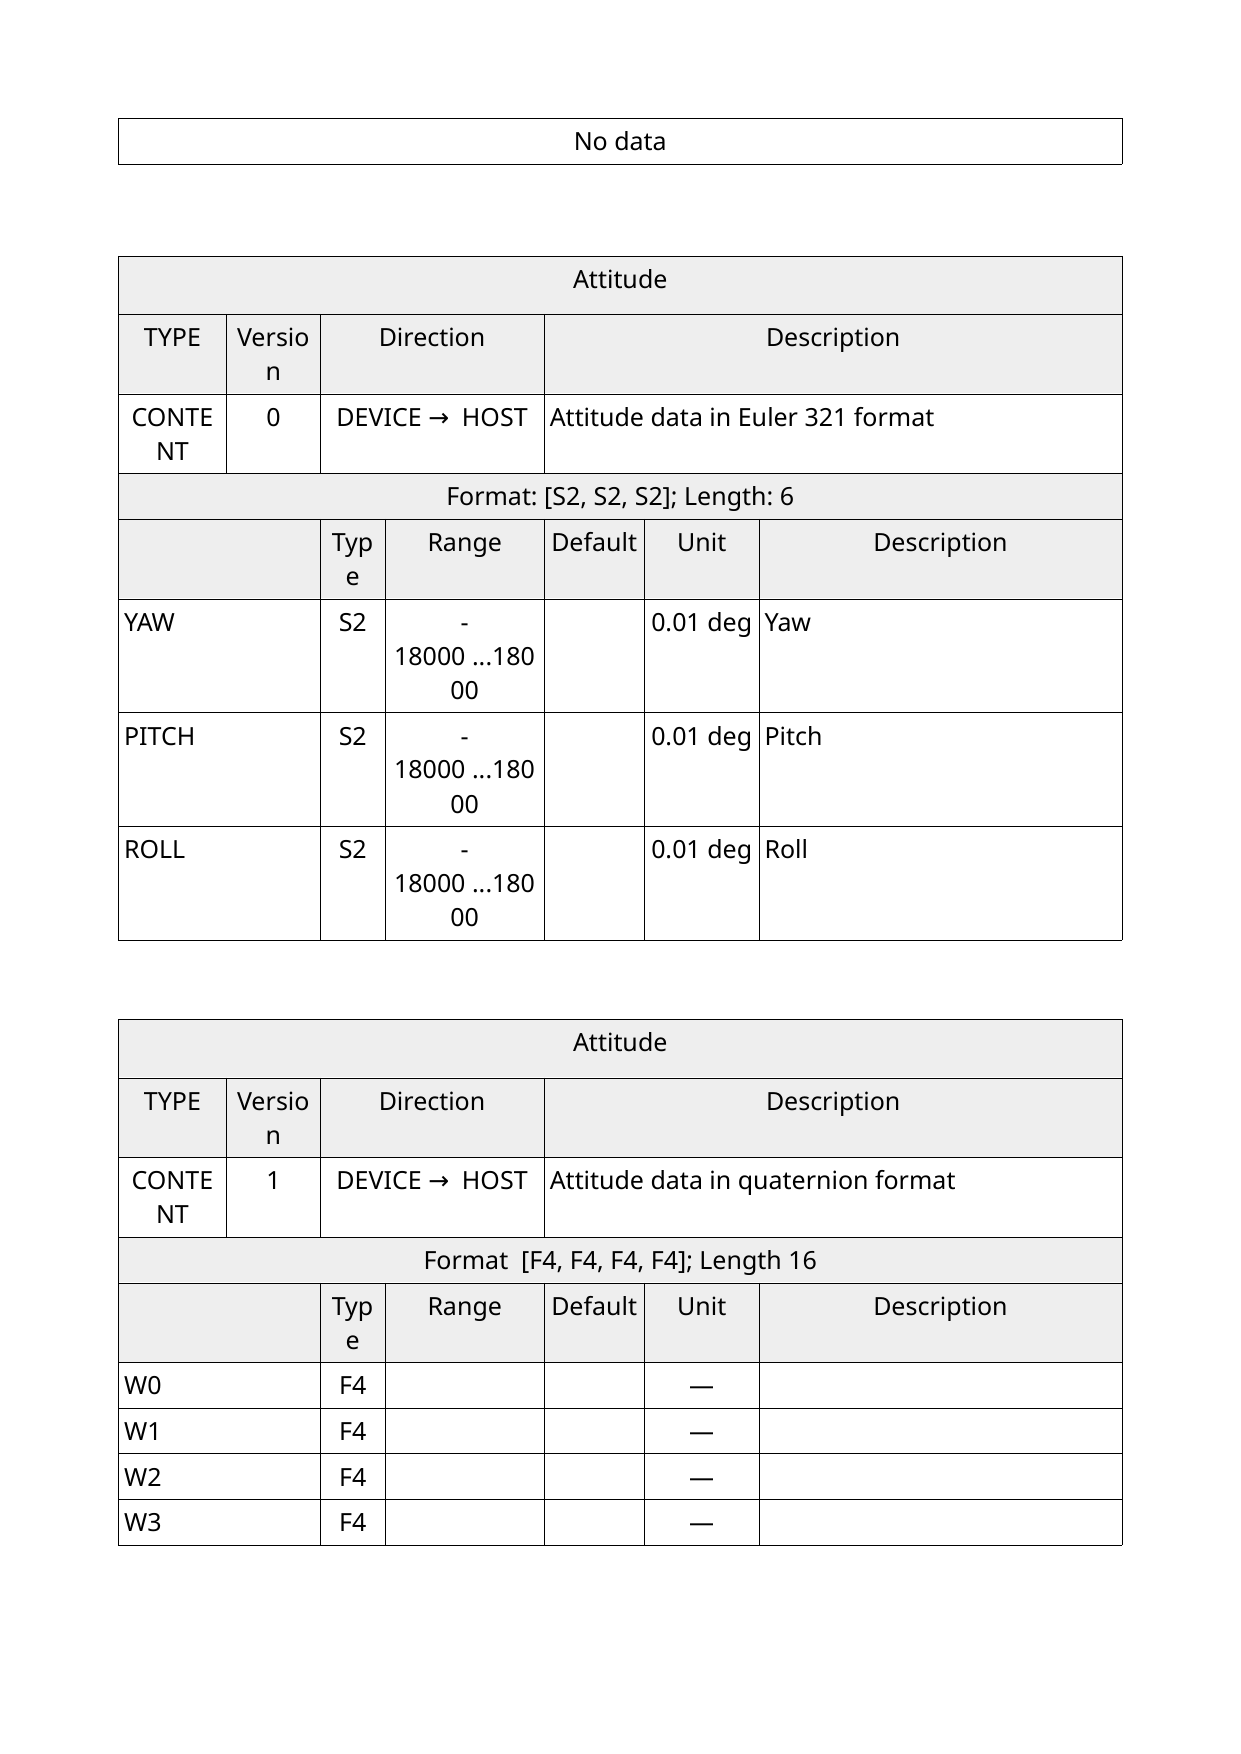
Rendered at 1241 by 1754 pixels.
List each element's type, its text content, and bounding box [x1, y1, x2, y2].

table_cell Direction [321, 1079, 544, 1157]
table_cell ROLL [119, 827, 320, 940]
table_cell Version [227, 1079, 320, 1157]
table_cell Description [760, 520, 1122, 598]
table_cell 0.01 deg [645, 827, 759, 940]
table_cell Pitch [760, 713, 1122, 826]
table_cell TYPE [119, 315, 226, 393]
table_cell [119, 1284, 320, 1362]
table_cell [760, 1363, 1122, 1408]
table_cell No data [119, 119, 1122, 164]
table_cell [386, 1454, 544, 1499]
table_cell Description [545, 1079, 1122, 1157]
table_cell W0 [119, 1363, 320, 1408]
table_cell TYPE [119, 1079, 226, 1157]
table_cell [119, 520, 320, 598]
table_header Attitude [119, 257, 1122, 314]
table_header Attitude [119, 1020, 1122, 1077]
table_cell F4 [321, 1409, 385, 1453]
table_cell -18000 ...18000 [386, 600, 544, 712]
table_cell -18000 ...18000 [386, 827, 544, 940]
table_cell [545, 713, 644, 826]
table_cell Format [F4, F4, F4, F4]; Length 16 [119, 1238, 1122, 1282]
table_cell 0 [227, 395, 320, 473]
table_cell [386, 1409, 544, 1453]
table_cell W3 [119, 1500, 320, 1544]
table_cell W1 [119, 1409, 320, 1453]
table_cell S2 [321, 600, 385, 712]
table_cell YAW [119, 600, 320, 712]
table_cell DEVICE → HOST [321, 395, 544, 473]
table_cell Attitude data in Euler 321 format [545, 395, 1122, 473]
table_cell 1 [227, 1158, 320, 1237]
table_cell -18000 ...18000 [386, 713, 544, 826]
table_cell Unit [645, 1284, 759, 1362]
table_cell [545, 1409, 644, 1453]
table_cell W2 [119, 1454, 320, 1499]
table_cell [386, 1363, 544, 1408]
table_cell Range [386, 520, 544, 598]
table_cell [545, 1363, 644, 1408]
table_cell Yaw [760, 600, 1122, 712]
table_cell — [645, 1500, 759, 1544]
table_cell F4 [321, 1363, 385, 1408]
table_cell S2 [321, 827, 385, 940]
table_cell [545, 1454, 644, 1499]
table_cell [760, 1409, 1122, 1453]
table_cell DEVICE → HOST [321, 1158, 544, 1237]
table_cell — [645, 1409, 759, 1453]
table_cell Attitude data in quaternion format [545, 1158, 1122, 1237]
table_cell Roll [760, 827, 1122, 940]
table_cell Type [321, 520, 385, 598]
table_cell 0.01 deg [645, 600, 759, 712]
table_cell Default [545, 520, 644, 598]
table_cell Type [321, 1284, 385, 1362]
table_cell Description [760, 1284, 1122, 1362]
table_cell [386, 1500, 544, 1544]
table_cell Unit [645, 520, 759, 598]
table_cell 0.01 deg [645, 713, 759, 826]
table_cell [545, 1500, 644, 1544]
table_cell [545, 600, 644, 712]
table_cell CONTENT [119, 395, 226, 473]
table_cell Description [545, 315, 1122, 393]
table_cell Direction [321, 315, 544, 393]
table_cell Default [545, 1284, 644, 1362]
table_cell F4 [321, 1500, 385, 1544]
table_cell F4 [321, 1454, 385, 1499]
table_cell S2 [321, 713, 385, 826]
table_cell Format: [S2, S2, S2]; Length: 6 [119, 474, 1122, 519]
table_cell — [645, 1454, 759, 1499]
table_cell PITCH [119, 713, 320, 826]
table_cell [760, 1500, 1122, 1544]
table_cell Range [386, 1284, 544, 1362]
table_cell [545, 827, 644, 940]
table_cell CONTENT [119, 1158, 226, 1237]
table_cell Version [227, 315, 320, 393]
table_cell [760, 1454, 1122, 1499]
table_cell — [645, 1363, 759, 1408]
